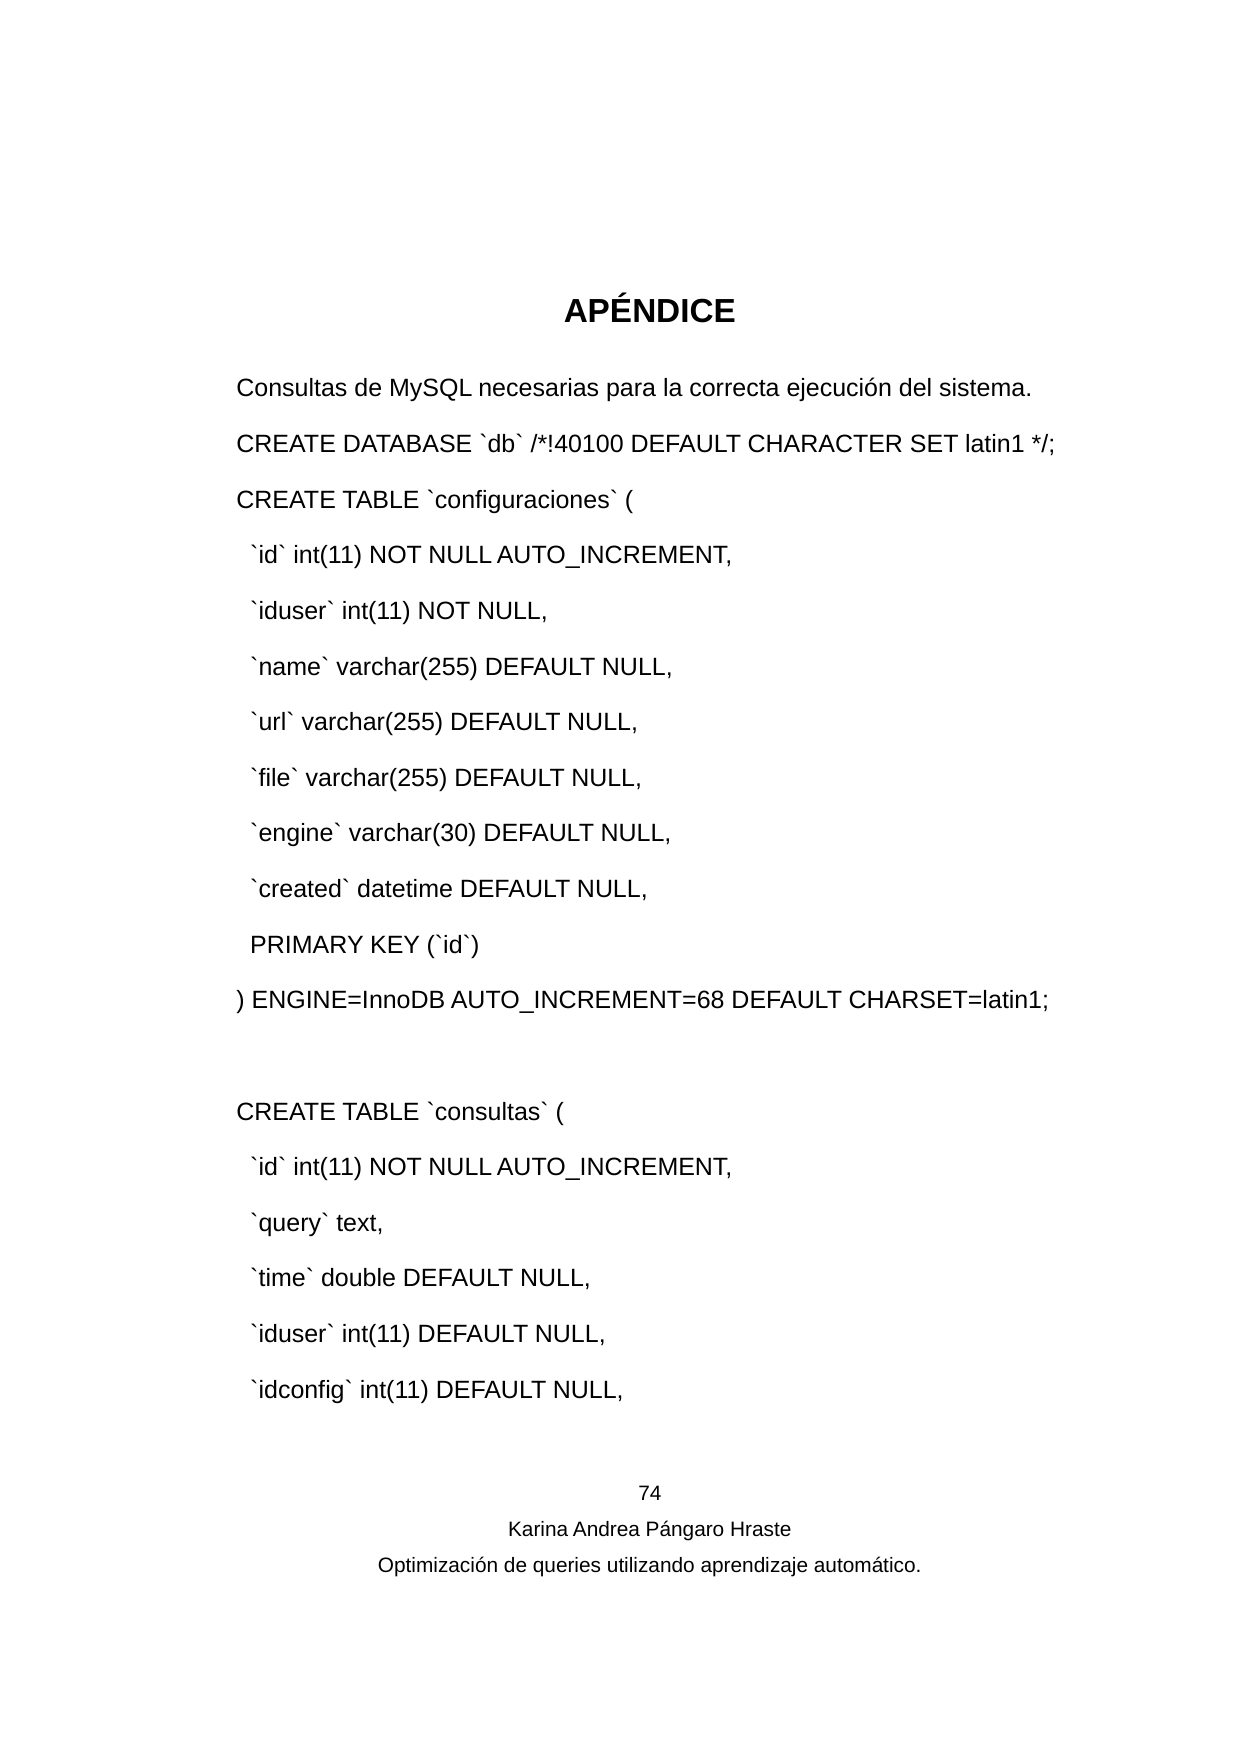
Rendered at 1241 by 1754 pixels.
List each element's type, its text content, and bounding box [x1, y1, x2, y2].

text `url` varchar(255) DEFAULT NULL, [236, 707, 1063, 736]
text CREATE TABLE `configuraciones` ( [236, 484, 1063, 513]
text `name` varchar(255) DEFAULT NULL, [236, 651, 1063, 680]
text `time` double DEFAULT NULL, [236, 1263, 1063, 1292]
text `engine` varchar(30) DEFAULT NULL, [236, 818, 1063, 847]
text ) ENGINE=InnoDB AUTO_INCREMENT=68 DEFAULT CHARSET=latin1; [236, 985, 1063, 1014]
text `id` int(11) NOT NULL AUTO_INCREMENT, [236, 1152, 1063, 1181]
text `created` datetime DEFAULT NULL, [236, 874, 1063, 903]
text `iduser` int(11) NOT NULL, [236, 596, 1063, 624]
text `idconfig` int(11) DEFAULT NULL, [236, 1374, 1063, 1403]
text `iduser` int(11) DEFAULT NULL, [236, 1319, 1063, 1348]
text `query` text, [236, 1208, 1063, 1236]
text CREATE TABLE `consultas` ( [236, 1096, 1063, 1125]
text CREATE DATABASE `db` /*!40100 DEFAULT CHARACTER SET latin1 */; [236, 429, 1063, 458]
subtitle Consultas de MySQL necesarias para la correcta ejecución del sistema. [236, 373, 1063, 402]
text `file` varchar(255) DEFAULT NULL, [236, 763, 1063, 791]
subtitle APÉNDICE [236, 291, 1063, 329]
text PRIMARY KEY (`id`) [236, 929, 1063, 958]
text `id` int(11) NOT NULL AUTO_INCREMENT, [236, 540, 1063, 569]
